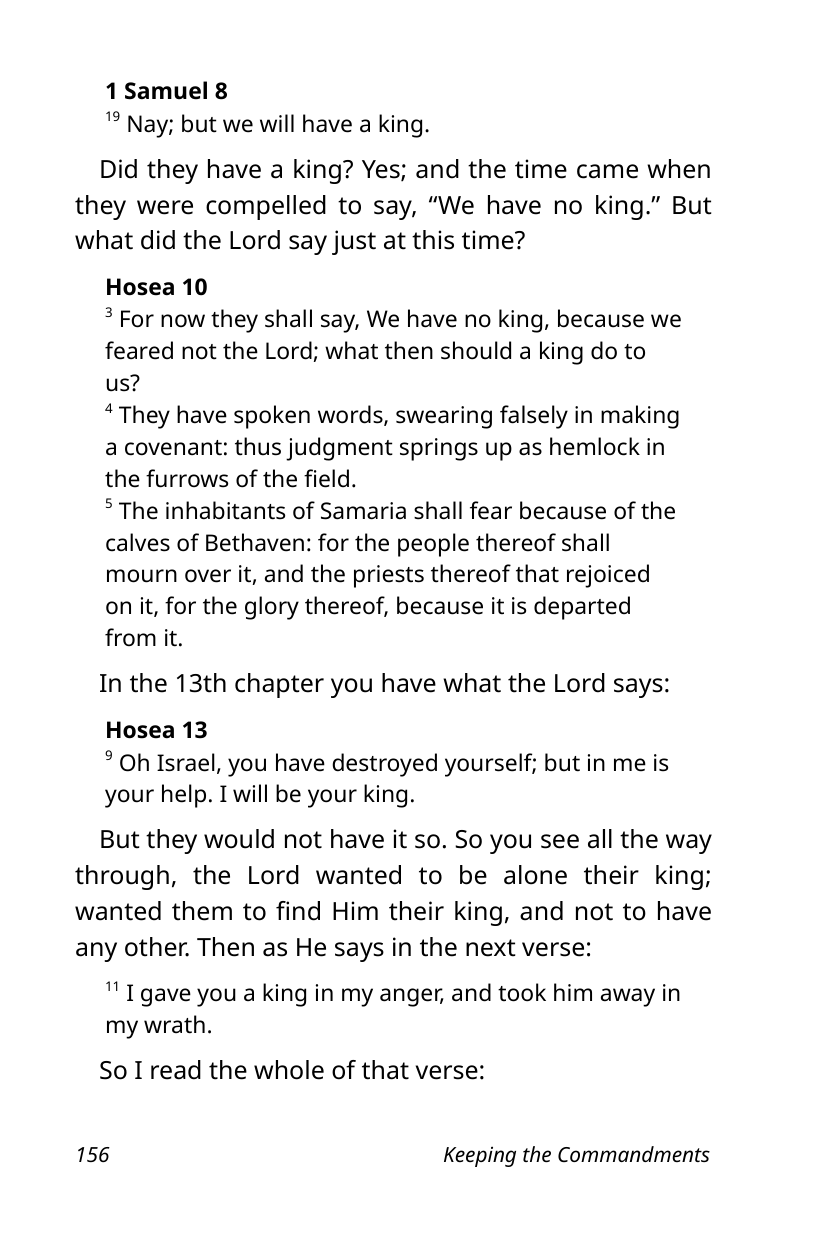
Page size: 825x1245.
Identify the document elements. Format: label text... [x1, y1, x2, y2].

text 5 The inhabitants of Samaria shall fear because of the calves of Bethaven: for the people thereof shall mourn over it, and the priests thereof that rejoiced on it, for the glory thereof, because it is departed from it. [105, 495, 682, 653]
text Hosea 10 [105, 271, 712, 302]
text In the 13th chapter you have what the Lord says: [75, 666, 712, 700]
text Did they have a king? Yes; and the time came when they were compelled to say, “We have no king.” But what did the Lord say just at this time? [75, 152, 712, 257]
text So I read the whole of that verse: [75, 1053, 712, 1087]
text 9 Oh Israel, you have destroyed yourself; but in me is your help. I will be your king. [105, 746, 682, 809]
text 4 They have spoken words, swearing falsely in making a covenant: thus judgment springs up as hemlock in the furrows of the field. [105, 399, 682, 494]
text 11 I gave you a king in my anger, and took him away in my wrath. [105, 977, 682, 1040]
text But they would not have it so. So you see all the way through, the Lord wanted to be alone their king; wanted them to find Him their king, and not to have any other. Then as He says in the next verse: [75, 822, 712, 963]
text Hosea 13 [105, 714, 712, 745]
text 1 Samuel 8 [105, 75, 712, 106]
text 19 Nay; but we will have a king. [105, 108, 682, 139]
text 3 For now they shall say, We have no king, because we feared not the Lord; what then should a king do to us? [105, 303, 682, 398]
